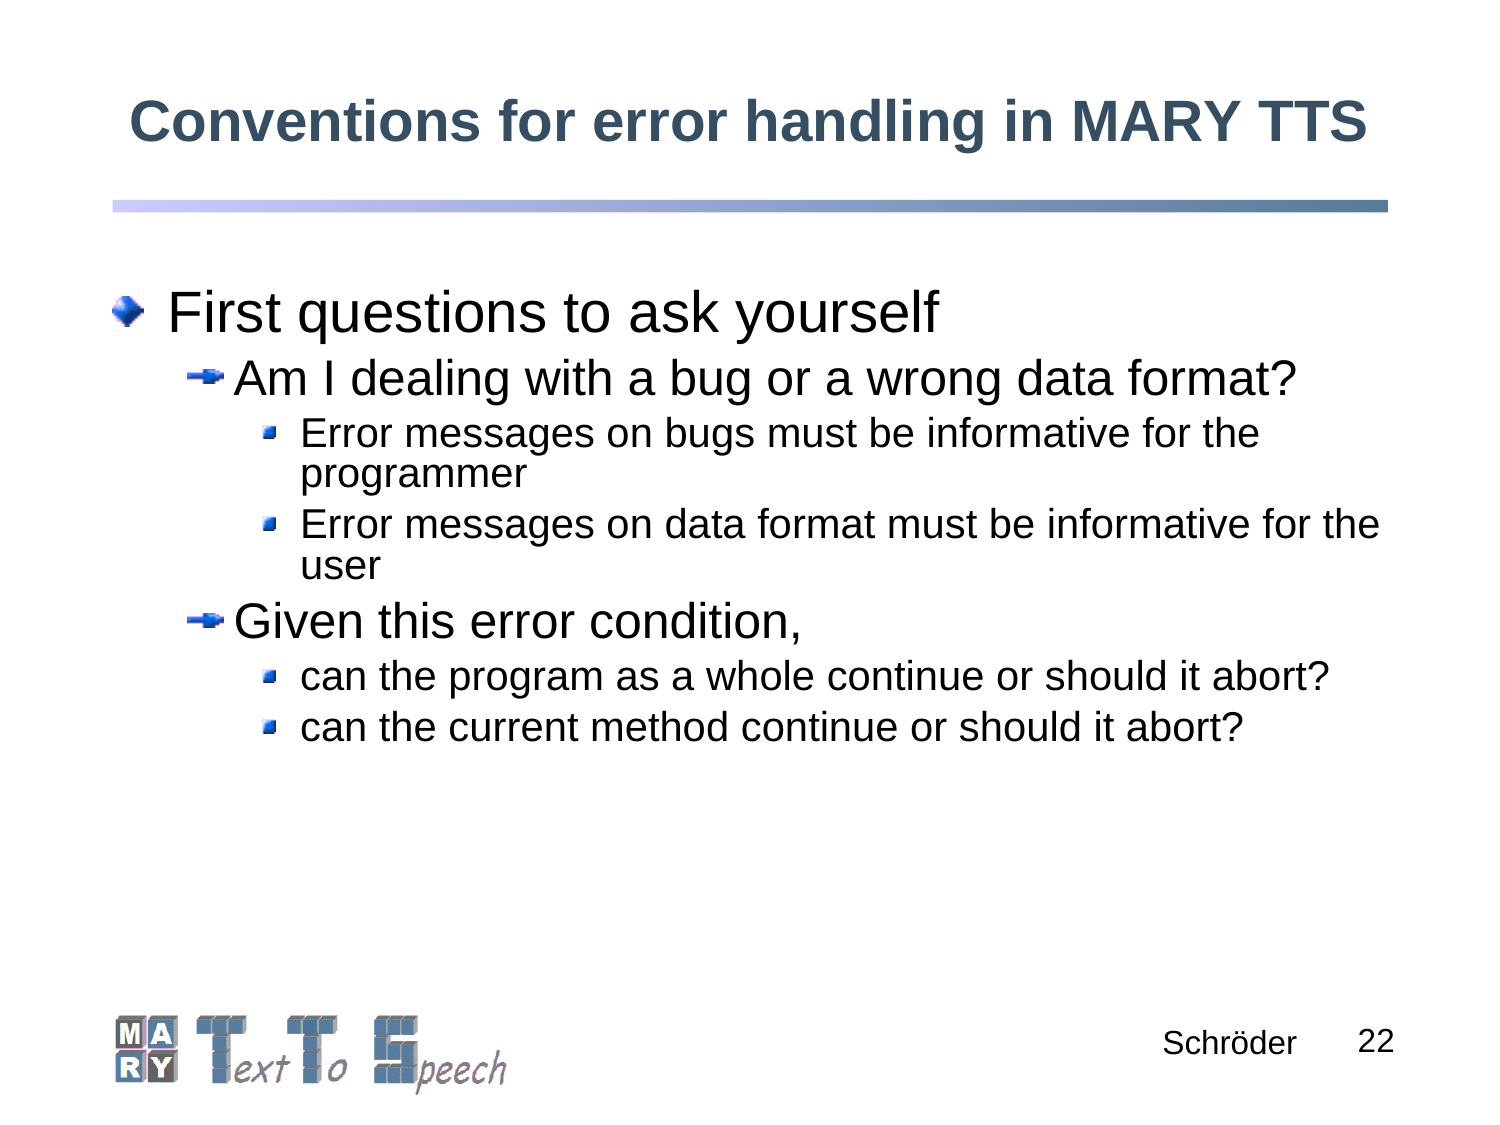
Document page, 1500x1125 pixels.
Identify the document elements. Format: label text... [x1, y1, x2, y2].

picture [112, 1012, 507, 1096]
title Conventions for error handling in MARY TTS [112, 57, 1387, 193]
list First questions to ask yourself Am I dealing with a bug or a wrong data format? Error messages on bugs must be informative for the programmer Error messages on data format must be informative for the user Given this error condition, can the program as a whole continue or should it abort? can the current method continue or should it abort? [112, 287, 1387, 997]
